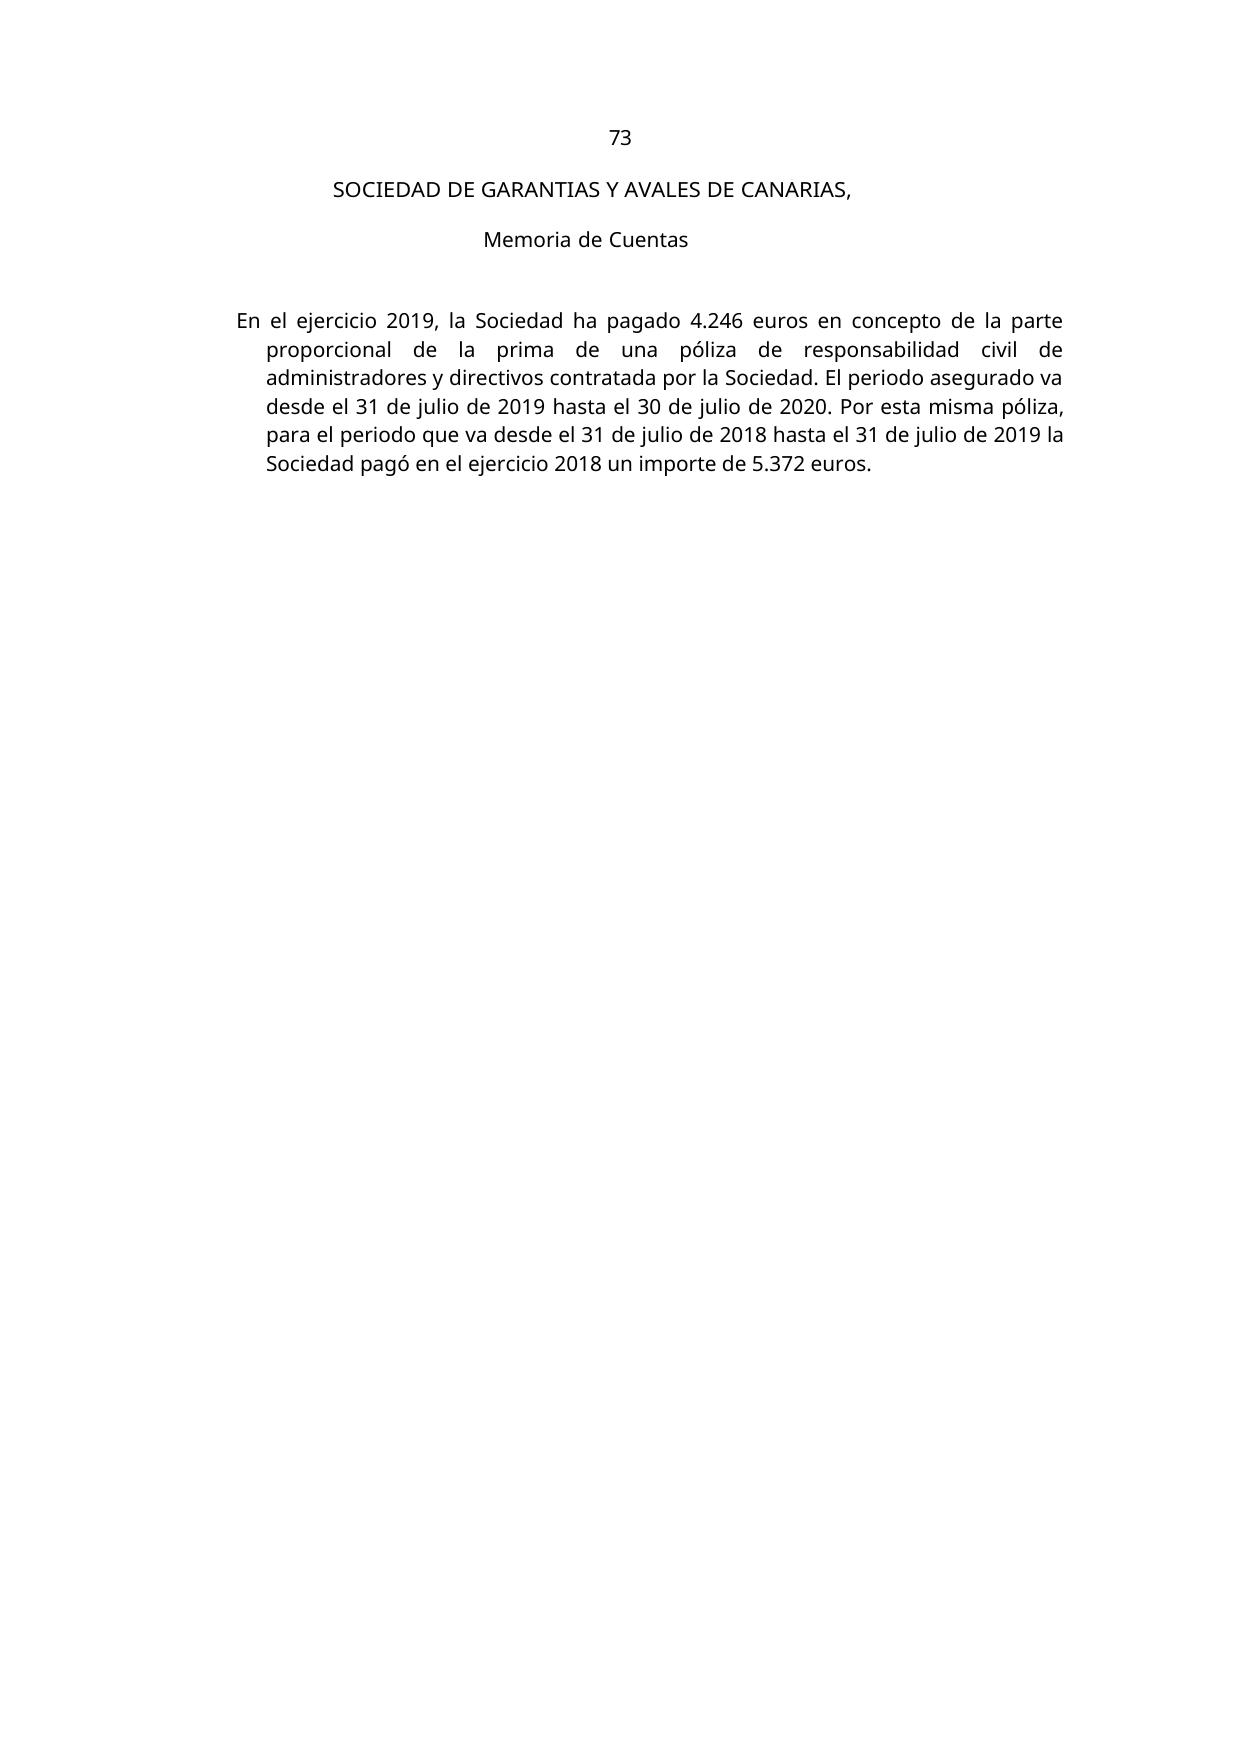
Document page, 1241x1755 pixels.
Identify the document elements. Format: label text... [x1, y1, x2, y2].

text En el ejercicio 2019, la Sociedad ha pagado 4.246 euros en concepto de la parte proporcional de la prima de una póliza de responsabilidad civil de administradores y directivos contratada por la Sociedad. El periodo asegurado va desde el 31 de julio de 2019 hasta el 30 de julio de 2020. Por esta misma póliza, para el periodo que va desde el 31 de julio de 2018 hasta el 31 de julio de 2019 la Sociedad pagó en el ejercicio 2018 un importe de 5.372 euros. [236, 306, 1064, 477]
